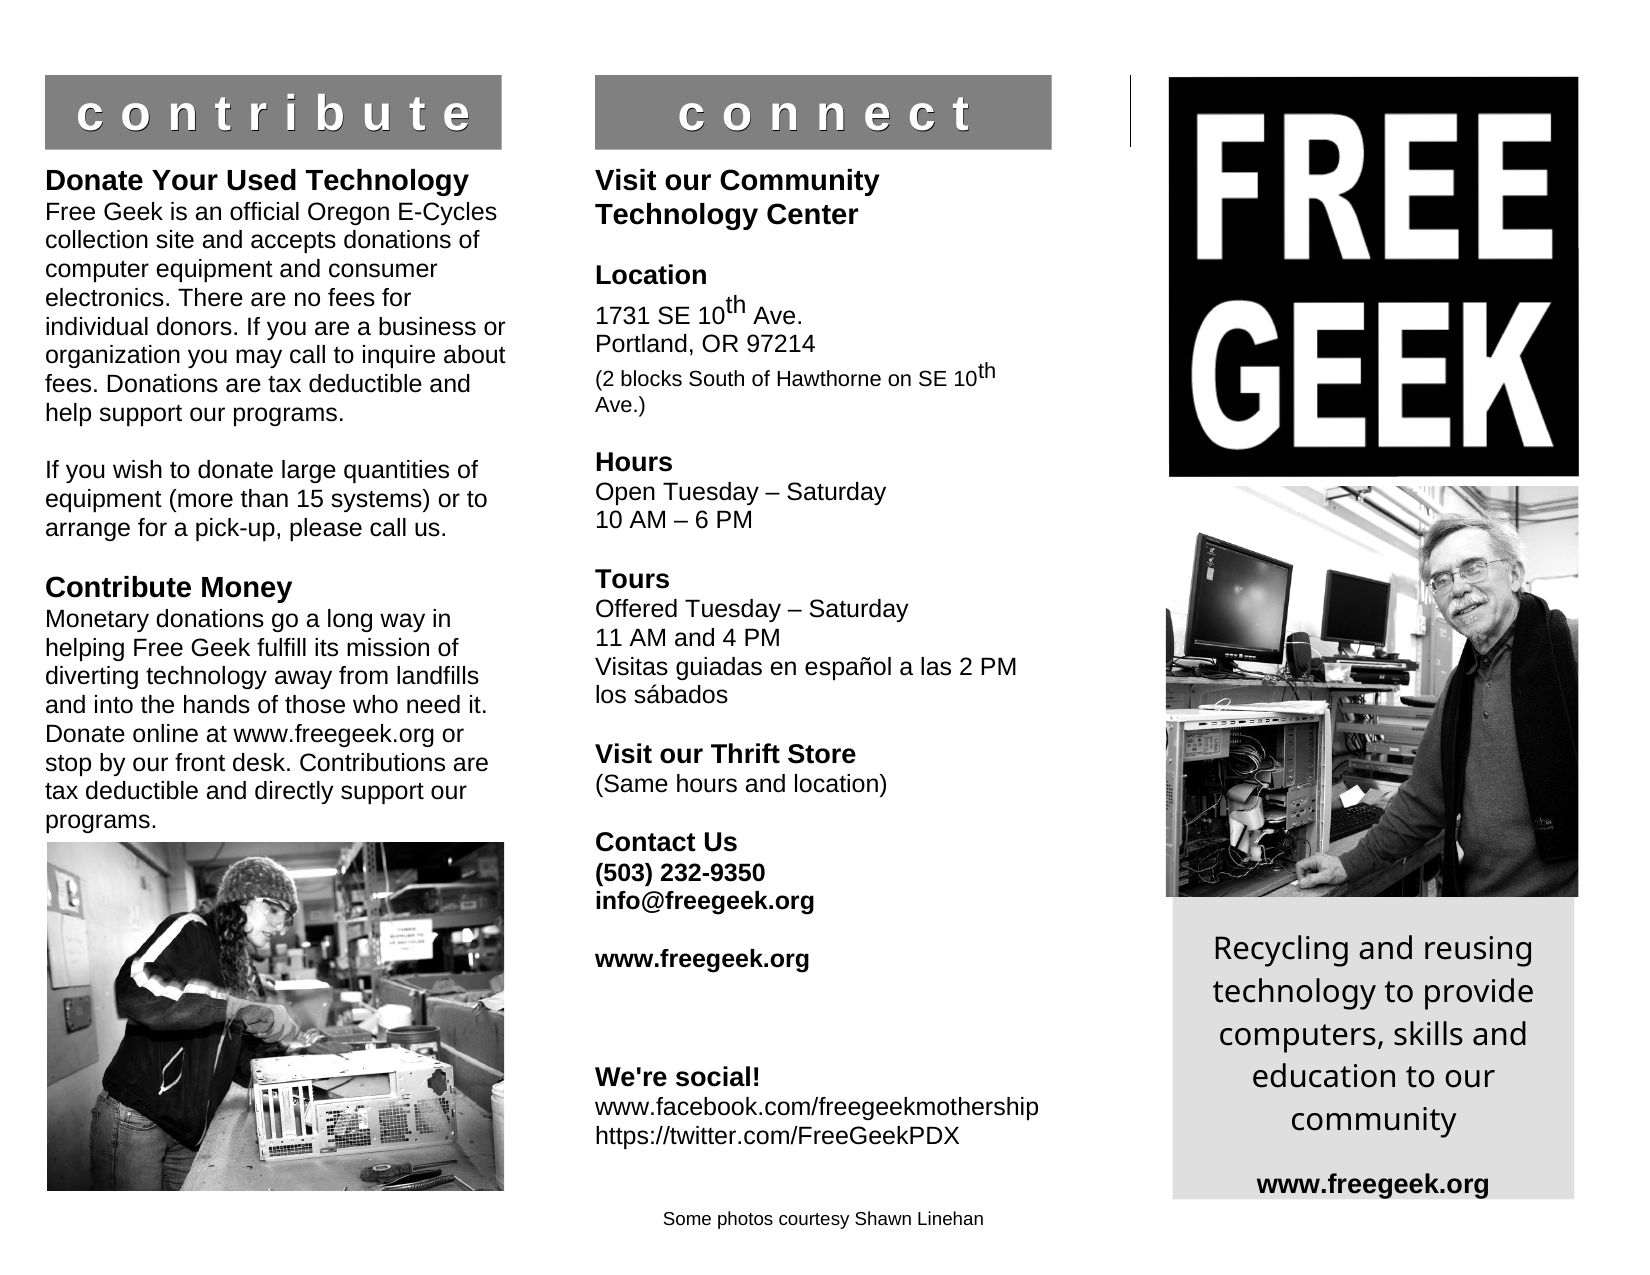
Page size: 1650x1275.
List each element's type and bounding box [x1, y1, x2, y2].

picture [1169, 77, 1578, 476]
picture [47, 842, 505, 1191]
picture [1165, 486, 1579, 897]
